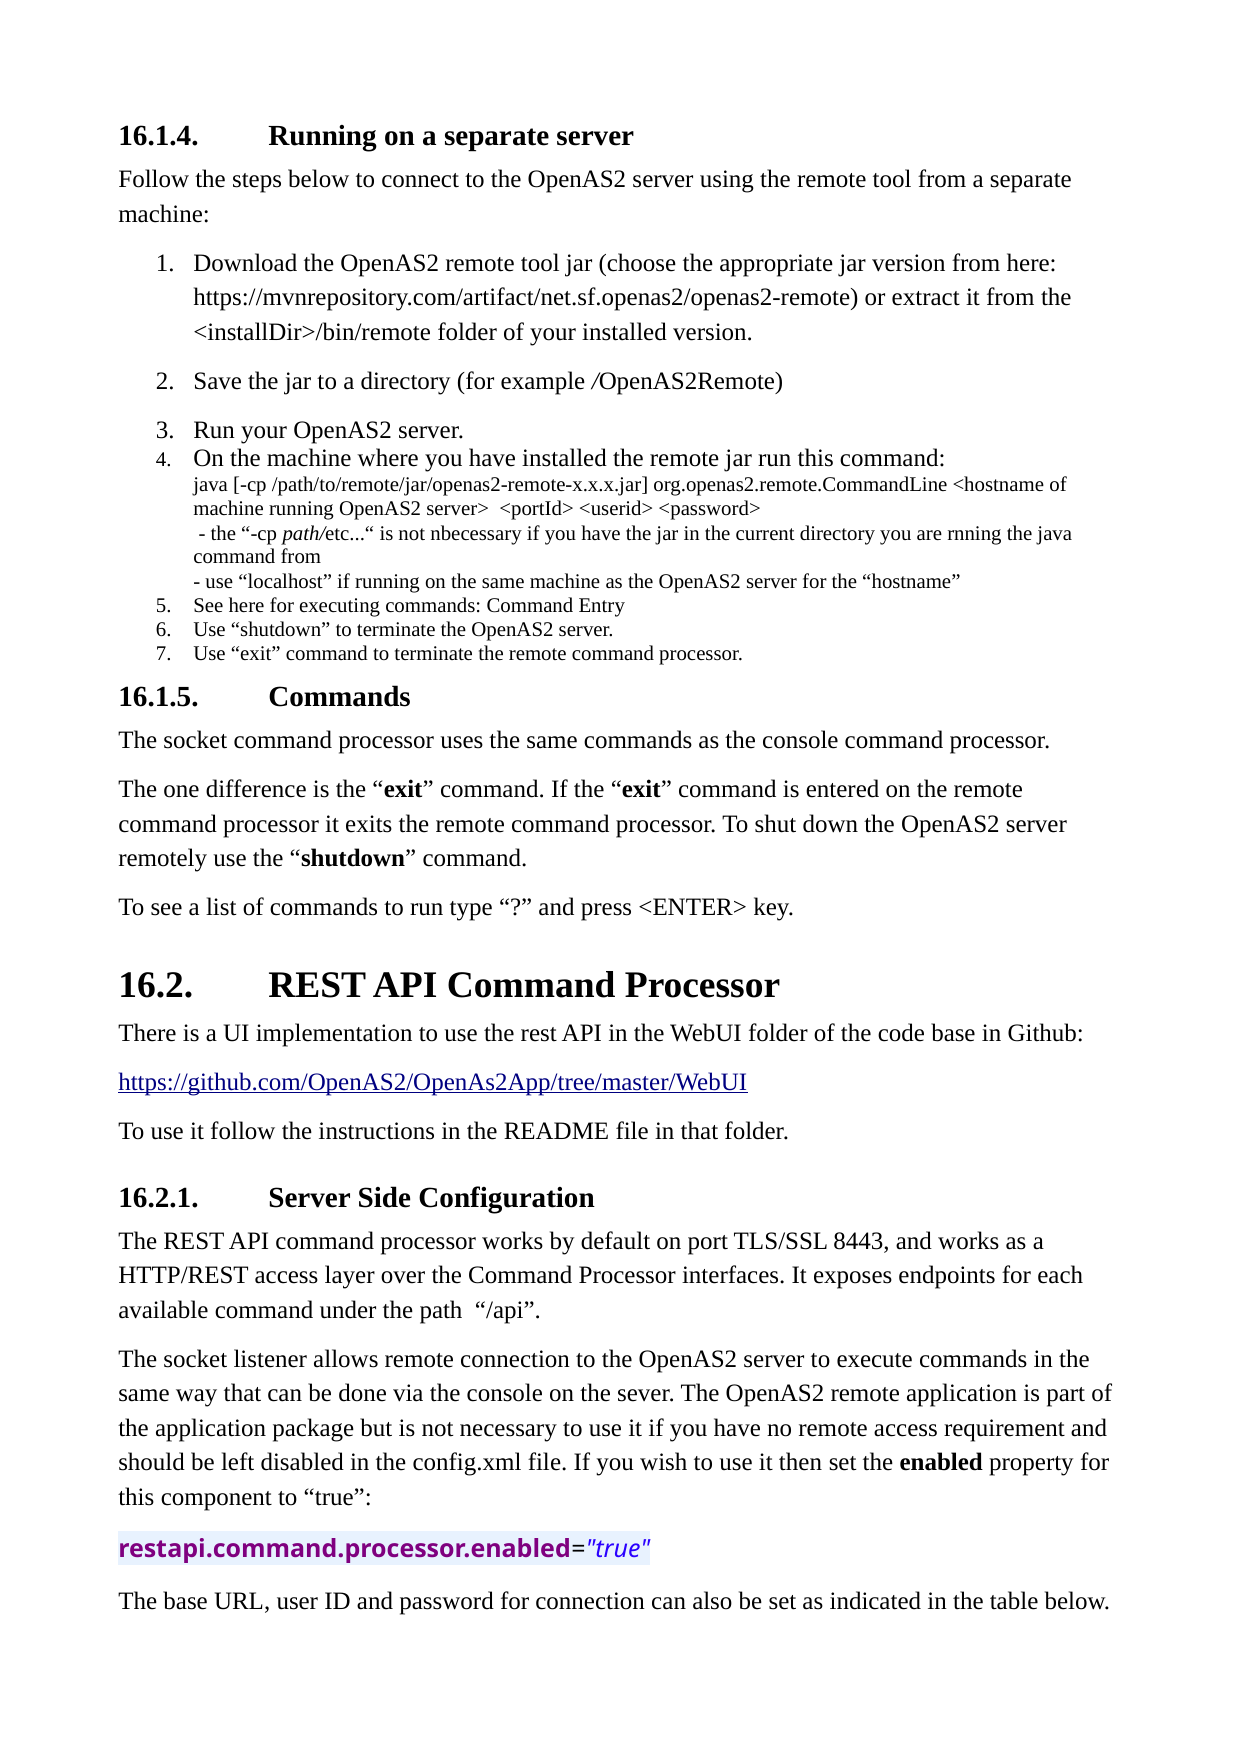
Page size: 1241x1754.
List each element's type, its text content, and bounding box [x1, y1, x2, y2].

text The REST API command processor works by default on port TLS/SSL 8443, and works as a HTTP/REST access layer over the Command Processor interfaces. It exposes endpoints for each available command under the path “/api”. [118, 1226, 1122, 1323]
text https://github.com/OpenAS2/OpenAs2App/tree/master/WebUI [118, 1067, 1122, 1096]
text There is a UI implementation to use the rest API in the WebUI folder of the code base in Github: [118, 1018, 1122, 1047]
list On the machine where you have installed the remote jar run this command: java [-cp /path/to/remote/jar/openas2-remote-x.x.x.jar] org.openas2.remote.CommandLine <hostname of machine running OpenAS2 server> <portId> <userid> <password> - the “-cp path/etc...“ is not nbecessary if you have the jar in the current directory you are rnning the java command from - use “localhost” if running on the same machine as the OpenAS2 server for the “hostname” [156, 443, 1122, 593]
subtitle Commands [118, 679, 1122, 713]
text The base URL, user ID and password for connection can also be set as indicated in the table below. [118, 1586, 1122, 1615]
text To see a list of commands to run type “?” and press <ENTER> key. [118, 892, 1122, 921]
text The socket command processor uses the same commands as the console command processor. [118, 725, 1122, 754]
text Follow the steps below to connect to the OpenAS2 server using the remote tool from a separate machine: [118, 164, 1122, 227]
list Run your OpenAS2 server. [156, 415, 1122, 443]
text To use it follow the instructions in the README file in that folder. [118, 1116, 1122, 1145]
text The socket listener allows remote connection to the OpenAS2 server to execute commands in the same way that can be done via the console on the sever. The OpenAS2 remote application is part of the application package but is not necessary to use it if you have no remote access requirement and should be left disabled in the config.xml file. If you wish to use it then set the enabled property for this component to “true”: [118, 1344, 1122, 1511]
list Use “shutdown” to terminate the OpenAS2 server. [156, 617, 1122, 641]
subtitle Server Side Configuration [118, 1180, 1122, 1213]
list See here for executing commands: Command Entry [156, 593, 1122, 617]
list Use “exit” command to terminate the remote command processor. [156, 641, 1122, 665]
subtitle Running on a separate server [118, 118, 1122, 152]
subtitle REST API Command Processor [118, 962, 1122, 1006]
text restapi.command.processor.enabled="true" [118, 1531, 1122, 1565]
list Download the OpenAS2 remote tool jar (choose the appropriate jar version from here: https://mvnrepository.com/artifact/net.sf.openas2/openas2-remote) or extract it from the <installDir>/bin/remote folder of your installed version. [156, 248, 1122, 345]
list Save the jar to a directory (for example /OpenAS2Remote) [156, 366, 1122, 394]
text The one difference is the “exit” command. If the “exit” command is entered on the remote command processor it exits the remote command processor. To shut down the OpenAS2 server remotely use the “shutdown” command. [118, 774, 1122, 872]
